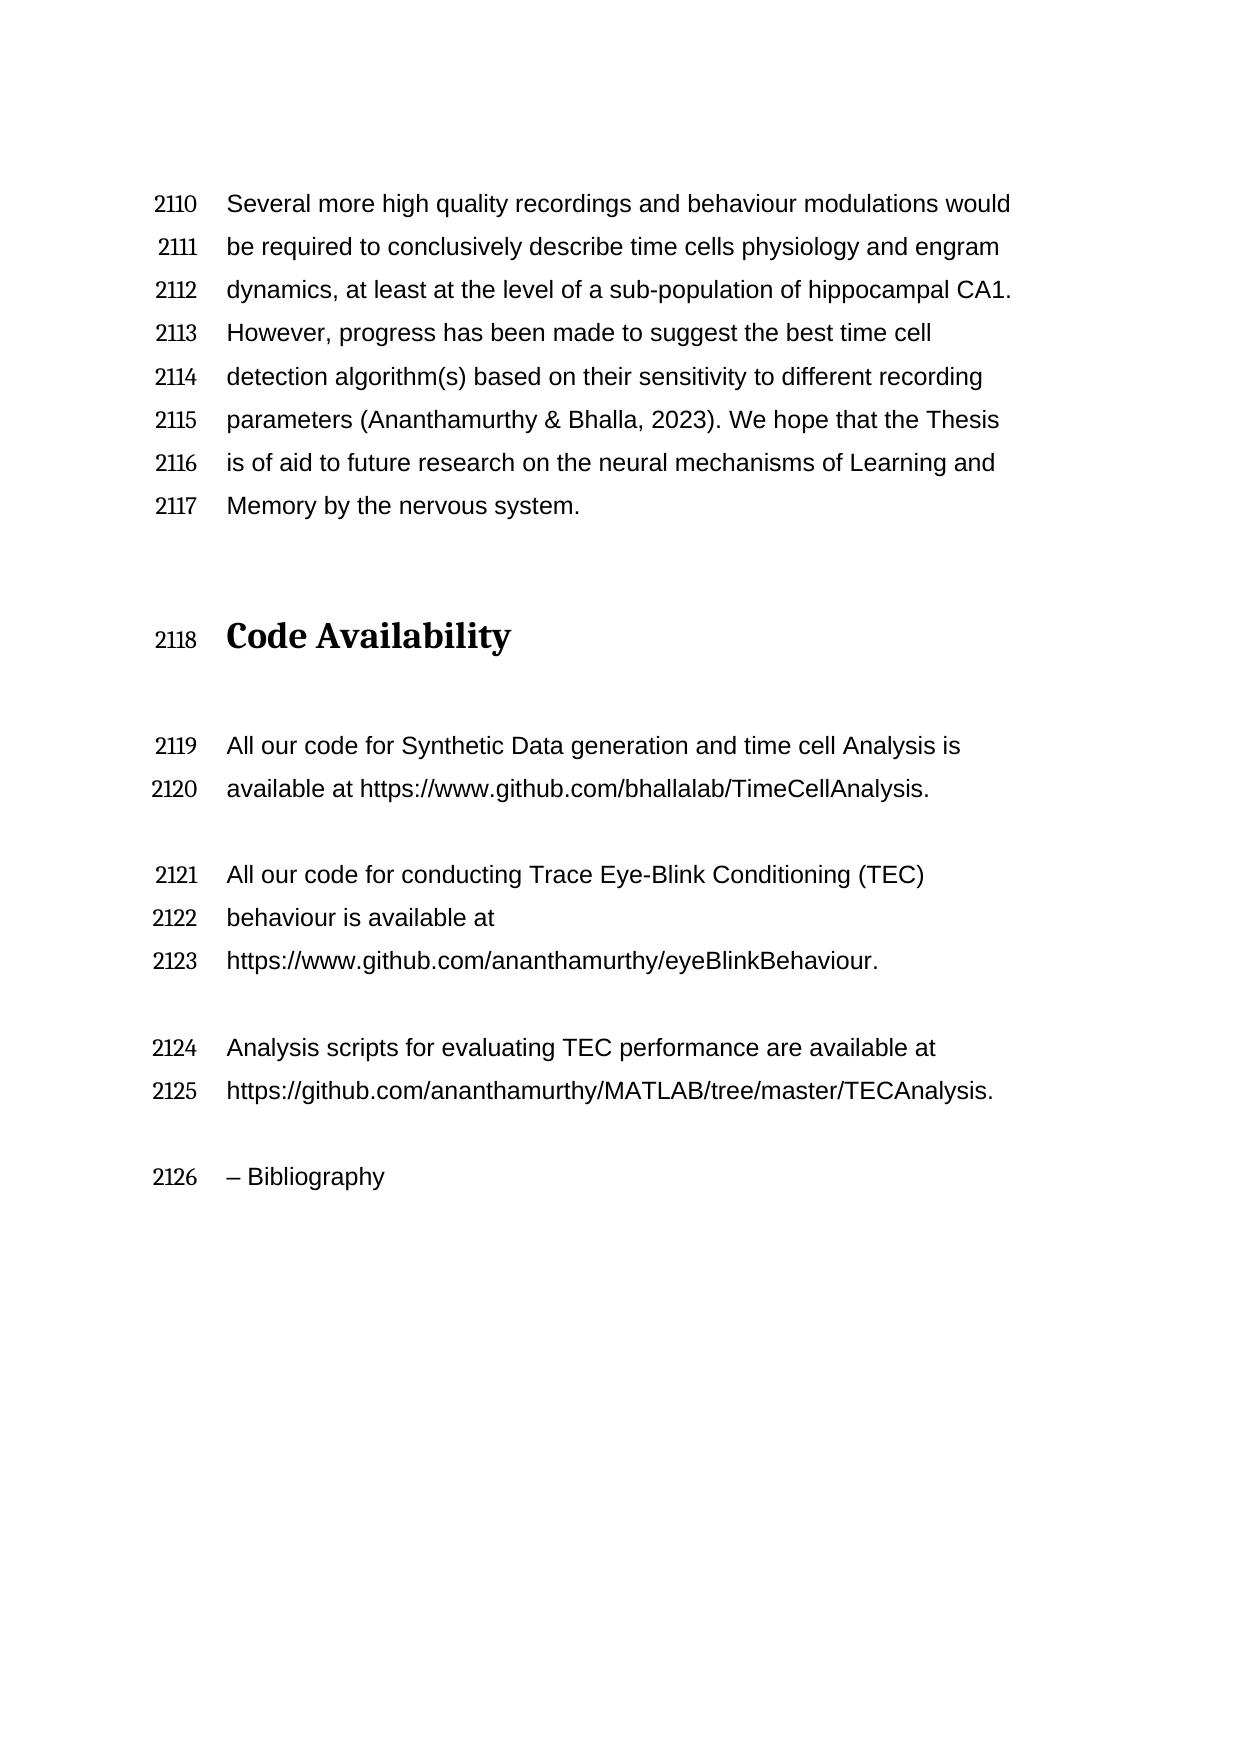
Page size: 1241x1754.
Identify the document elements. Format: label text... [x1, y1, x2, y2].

text All our code for Synthetic Data generation and time cell Analysis is available at https://www.github.com/bhallalab/TimeCellAnalysis. [226, 731, 1014, 803]
text – Bibliography [226, 1162, 1014, 1191]
text All our code for conducting Trace Eye-Blink Conditioning (TEC) behaviour is available at https://www.github.com/ananthamurthy/eyeBlinkBehaviour. [226, 860, 1014, 975]
subtitle Code Availability [226, 614, 1014, 658]
text Several more high quality recordings and behaviour modulations would be required to conclusively describe time cells physiology and engram dynamics, at least at the level of a sub-population of hippocampal CA1. However, progress has been made to suggest the best time cell detection algorithm(s) based on their sensitivity to different recording parameters (Ananthamurthy & Bhalla, 2023). We hope that the Thesis is of aid to future research on the neural mechanisms of Learning and Memory by the nervous system. [226, 189, 1014, 519]
text Analysis scripts for evaluating TEC performance are available at https://github.com/ananthamurthy/MATLAB/tree/master/TECAnalysis. [226, 1033, 1014, 1104]
